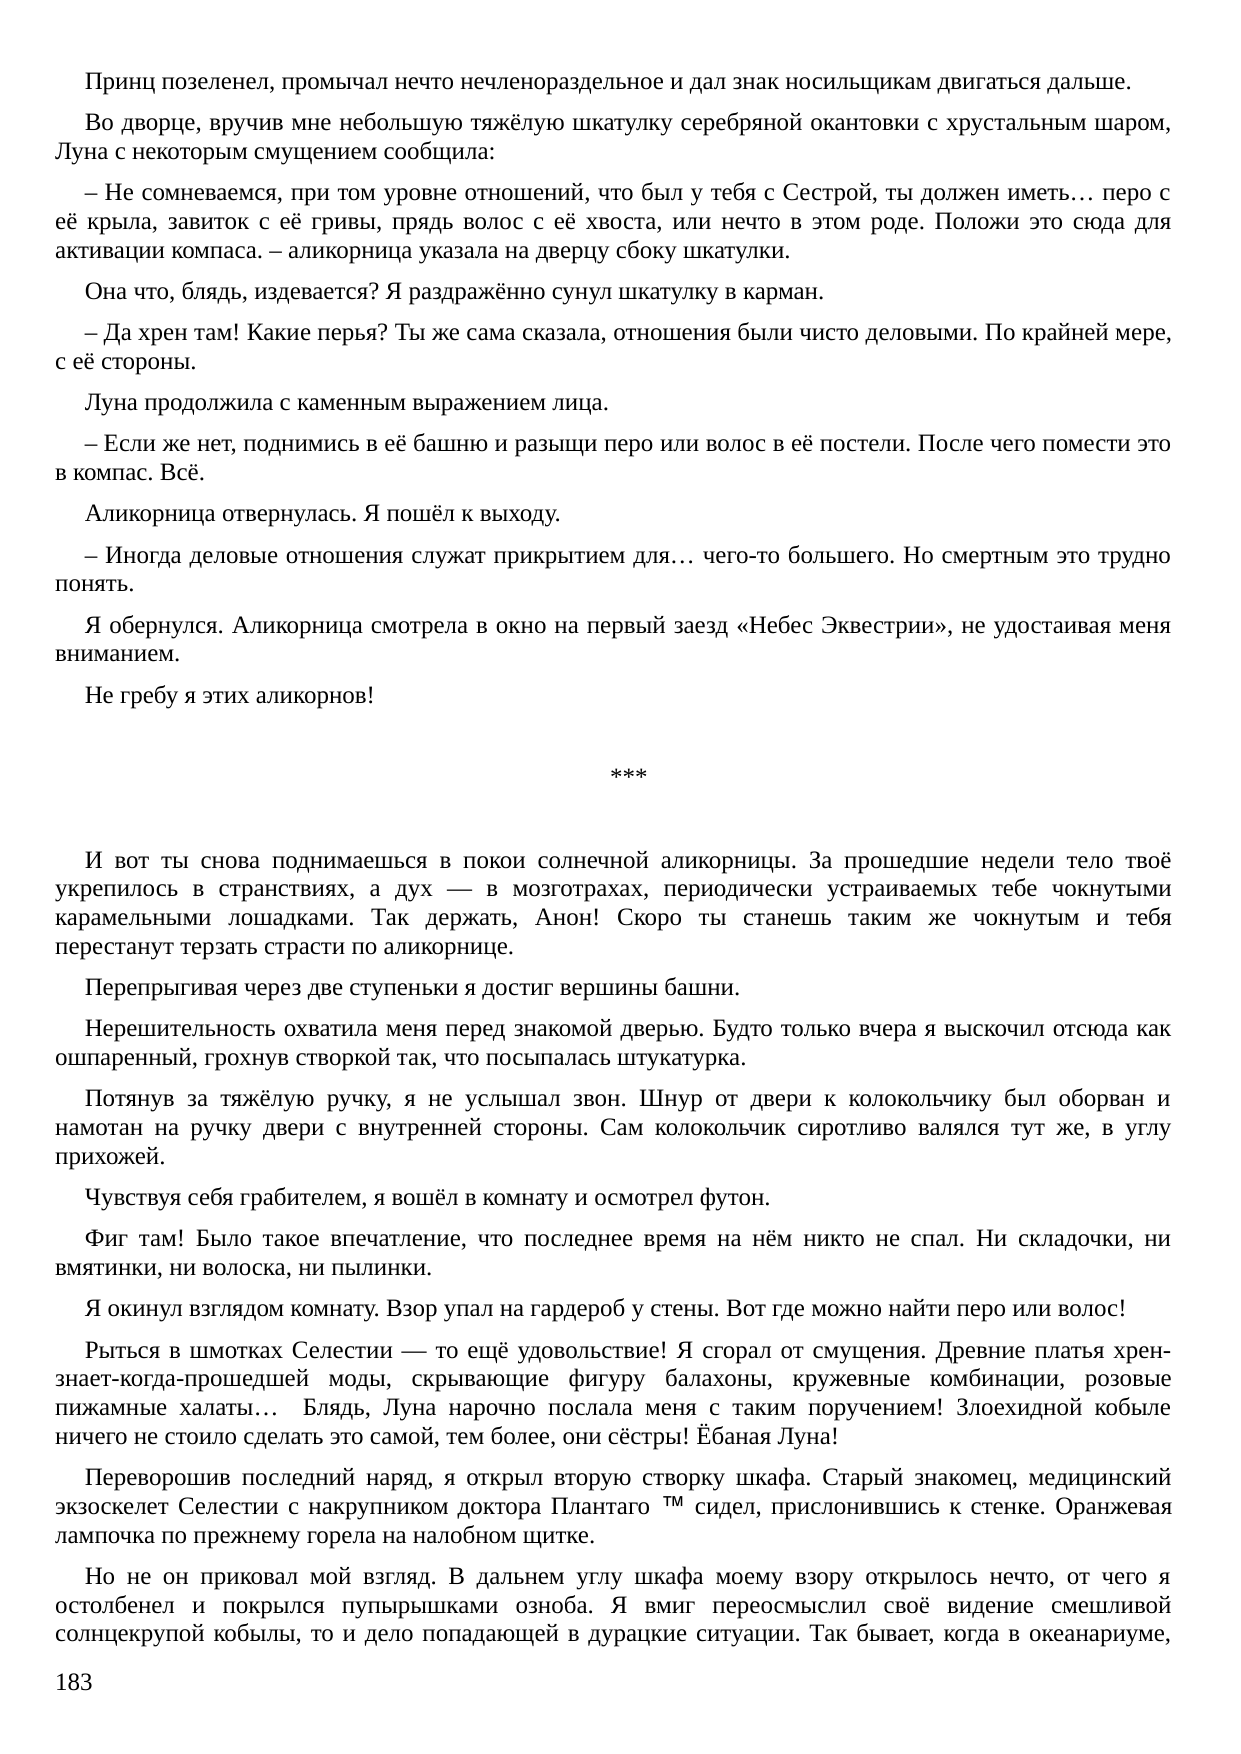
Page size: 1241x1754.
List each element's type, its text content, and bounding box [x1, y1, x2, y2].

text Фиг там! Было такое впечатление, что последнее время на нём никто не спал. Ни складочки, ни вмятинки, ни волоска, ни пылинки. [55, 1223, 1173, 1281]
text Она что, блядь, издевается? Я раздражённо сунул шкатулку в карман. [55, 276, 1173, 305]
text Я окинул взглядом комнату. Взор упал на гардероб у стены. Вот где можно найти перо или волос! [55, 1293, 1173, 1322]
text – Иногда деловые отношения служат прикрытием для… чего-то большего. Но смертным это трудно понять. [55, 540, 1173, 597]
text Перепрыгивая через две ступеньки я достиг вершины башни. [55, 972, 1173, 1001]
text – Да хрен там! Какие перья? Ты же сама сказала, отношения были чисто деловыми. По крайней мере, с её стороны. [55, 317, 1173, 375]
text Чувствуя себя грабителем, я вошёл в комнату и осмотрел футон. [55, 1182, 1173, 1211]
text Не гребу я этих аликорнов! [55, 680, 1173, 708]
text Луна продолжила с каменным выражением лица. [55, 387, 1173, 416]
text Нерешительность охватила меня перед знакомой дверью. Будто только вчера я выскочил отсюда как ошпаренный, грохнув створкой так, что посыпалась штукатурка. [55, 1013, 1173, 1071]
text – Если же нет, поднимись в её башню и разыщи перо или волос в её постели. После чего помести это в компас. Всё. [55, 428, 1173, 486]
text Рыться в шмотках Селестии — то ещё удовольствие! Я сгорал от смущения. Древние платья хрен-знает-когда-прошедшей моды, скрывающие фигуру балахоны, кружевные комбинации, розовые пижамные халаты… Блядь, Луна нарочно послала меня с таким поручением! Злоехидной кобыле ничего не стоило сделать это самой, тем более, они сёстры! Ёбаная Луна! [55, 1335, 1173, 1450]
text Во дворце, вручив мне небольшую тяжёлую шкатулку серебряной окантовки с хрустальным шаром, Луна с некоторым смущением сообщила: [55, 107, 1173, 165]
text *** [55, 762, 1173, 791]
text И вот ты снова поднимаешься в покои солнечной аликорницы. За прошедшие недели тело твоё укрепилось в странствиях, а дух — в мозготрахах, периодически устраиваемых тебе чокнутыми карамельными лошадками. Так держать, Анон! Скоро ты станешь таким же чокнутым и тебя перестанут терзать страсти по аликорнице. [55, 845, 1173, 960]
text Переворошив последний наряд, я открыл вторую створку шкафа. Старый знакомец, медицинский экзоскелет Селестии с накрупником доктора Плантаго  сидел, прислонившись к стенке. Оранжевая лампочка по прежнему горела на налобном щитке. [55, 1462, 1173, 1548]
text Потянув за тяжёлую ручку, я не услышал звон. Шнур от двери к колокольчику был оборван и намотан на ручку двери с внутренней стороны. Сам колокольчик сиротливо валялся тут же, в углу прихожей. [55, 1083, 1173, 1170]
text – Не сомневаемся, при том уровне отношений, что был у тебя с Сестрой, ты должен иметь… перо с её крыла, завиток с её гривы, прядь волос с её хвоста, или нечто в этом роде. Положи это сюда для активации компаса. – аликорница указала на дверцу сбоку шкатулки. [55, 177, 1173, 263]
text Принц позеленел, промычал нечто нечленораздельное и дал знак носильщикам двигаться дальше. [55, 66, 1173, 95]
text Но не он приковал мой взгляд. В дальнем углу шкафа моему взору открылось нечто, от чего я остолбенел и покрылся пупырышками озноба. Я вмиг переосмыслил своё видение смешливой солнцекрупой кобылы, то и дело попадающей в дурацкие ситуации. Так бывает, когда в океанариуме, [55, 1561, 1173, 1647]
text Аликорница отвернулась. Я пошёл к выходу. [55, 498, 1173, 527]
text Я обернулся. Аликорница смотрела в окно на первый заезд «Небес Эквестрии», не удостаивая меня вниманием. [55, 610, 1173, 667]
